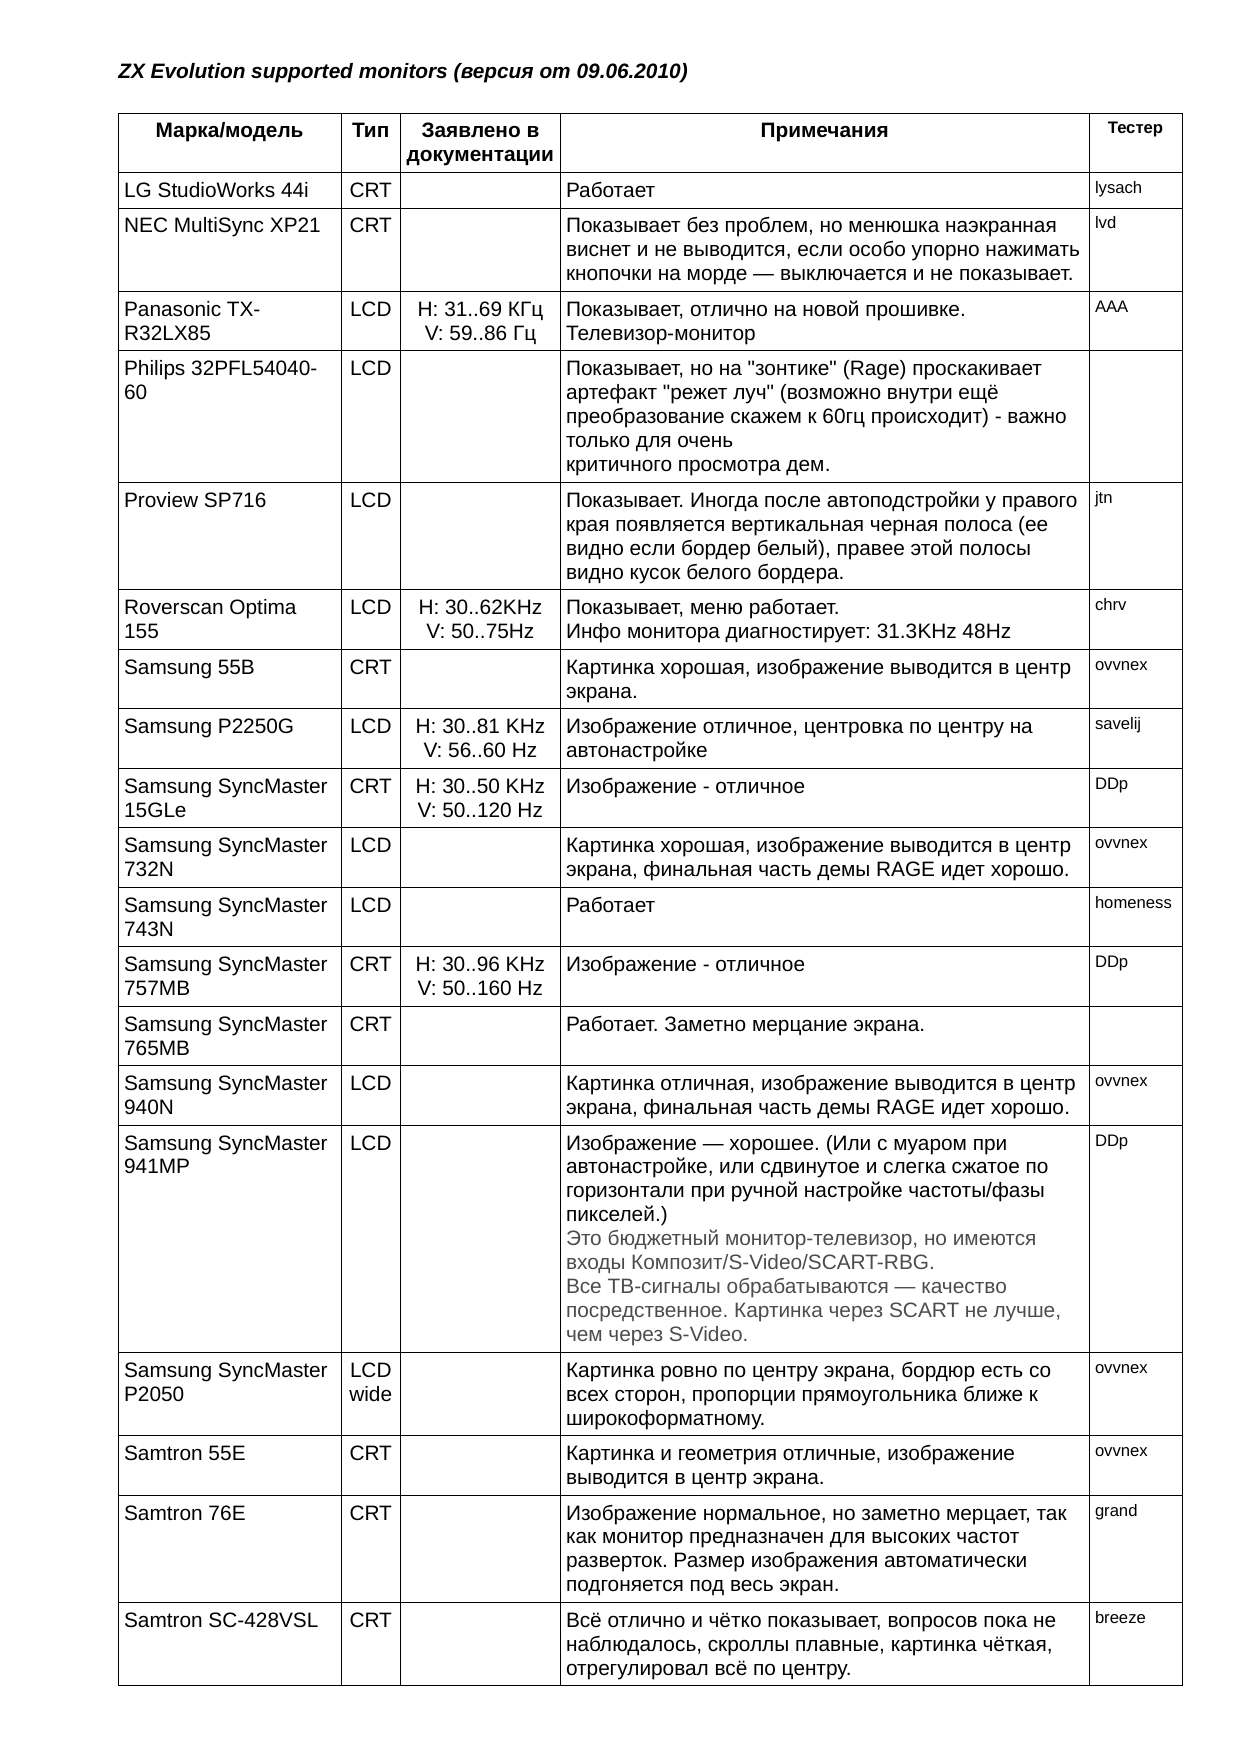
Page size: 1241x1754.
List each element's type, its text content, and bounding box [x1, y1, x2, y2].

table_cell Samsung SyncMaster 941MP [119, 1126, 341, 1352]
table_cell ovvnex [1090, 1066, 1182, 1124]
table_cell Показывает без проблем, но менюшка наэкранная виснет и не выводится, если особо упорно нажимать кнопочки на морде — выключается и не показывает. [561, 209, 1089, 291]
table_cell [401, 351, 560, 482]
table_cell savelij [1090, 709, 1182, 768]
table_cell H: 30..81 KHz V: 56..60 Hz [401, 709, 560, 768]
table_cell [1090, 351, 1182, 482]
table_cell LG StudioWorks 44i [119, 173, 341, 207]
table_cell LCD [342, 1066, 400, 1124]
table_cell LCD [342, 483, 400, 589]
table_cell Samsung P2250G [119, 709, 341, 768]
table_cell CRT [342, 1603, 400, 1685]
table_cell Картинка хорошая, изображение выводится в центр экрана. [561, 650, 1089, 708]
table_cell chrv [1090, 590, 1182, 649]
table_cell Samsung SyncMaster 743N [119, 888, 341, 946]
table_cell [401, 483, 560, 589]
table_cell [401, 1603, 560, 1685]
table_cell Samsung SyncMaster 765MB [119, 1007, 341, 1065]
table_cell ovvnex [1090, 650, 1182, 708]
table_cell LCD wide [342, 1353, 400, 1435]
table_cell CRT [342, 209, 400, 291]
table_cell Samtron SC-428VSL [119, 1603, 341, 1685]
table_cell Работает [561, 173, 1089, 207]
table_cell Работает. Заметно мерцание экрана. [561, 1007, 1089, 1065]
table_cell jtn [1090, 483, 1182, 589]
table_cell Показывает, но на "зонтике" (Rage) проскакивает артефакт "режет луч" (возможно внутри ещё преобразование скажем к 60гц происходит) - важно только для очень критичного просмотра дем. [561, 351, 1089, 482]
table_cell CRT [342, 1007, 400, 1065]
table_header Примечания [561, 114, 1089, 172]
table_cell ovvnex [1090, 828, 1182, 887]
table_cell [401, 828, 560, 887]
table_cell [1090, 1007, 1182, 1065]
table_cell Samsung SyncMaster 15GLe [119, 769, 341, 827]
table_cell homeness [1090, 888, 1182, 946]
table_cell [401, 173, 560, 207]
table_cell CRT [342, 1436, 400, 1494]
table_cell breeze [1090, 1603, 1182, 1685]
table_cell Proview SP716 [119, 483, 341, 589]
table_cell [401, 1007, 560, 1065]
table_cell lysach [1090, 173, 1182, 207]
table_cell H: 31..69 КГц V: 59..86 Гц [401, 292, 560, 350]
table_cell CRT [342, 1496, 400, 1602]
table_cell Изображение — хорошее. (Или с муаром при автонастройке, или сдвинутое и слегка сжатое по горизонтали при ручной настройке частоты/фазы пикселей.) Это бюджетный монитор-телевизор, но имеются входы Композит/S-Video/SCART-RBG. Все ТВ-сигналы обрабатываются — качество посредственное. Картинка через SCART не лучше, чем через S-Video. [561, 1126, 1089, 1352]
table_cell CRT [342, 173, 400, 207]
table_cell H: 30..62KHz V: 50..75Hz [401, 590, 560, 649]
table_cell LCD [342, 1126, 400, 1352]
table_cell Показывает, отлично на новой прошивке. Телевизор-монитор [561, 292, 1089, 350]
table_cell [401, 650, 560, 708]
table_cell DDp [1090, 769, 1182, 827]
table_header Заявлено в документации [401, 114, 560, 172]
table_cell Изображение - отличное [561, 769, 1089, 827]
table_cell [401, 1353, 560, 1435]
table_cell AAA [1090, 292, 1182, 350]
table_cell [401, 209, 560, 291]
table_cell DDp [1090, 1126, 1182, 1352]
table_cell Картинка ровно по центру экрана, бордюр есть со всех сторон, пропорции прямоугольника ближе к широкоформатному. [561, 1353, 1089, 1435]
table_cell Philips 32PFL54040-60 [119, 351, 341, 482]
table_cell LCD [342, 709, 400, 768]
table_cell LCD [342, 888, 400, 946]
table_cell [401, 1496, 560, 1602]
table_cell Samsung SyncMaster 940N [119, 1066, 341, 1124]
table_cell Samsung SyncMaster 732N [119, 828, 341, 887]
table_cell Samtron 55E [119, 1436, 341, 1494]
table_cell Roverscan Optima 155 [119, 590, 341, 649]
table_cell Работает [561, 888, 1089, 946]
table_cell CRT [342, 947, 400, 1006]
table_cell Samsung SyncMaster P2050 [119, 1353, 341, 1435]
table_cell LCD [342, 590, 400, 649]
table_cell Картинка отличная, изображение выводится в центр экрана, финальная часть демы RAGE идет хорошо. [561, 1066, 1089, 1124]
table_cell [401, 1126, 560, 1352]
table_cell DDp [1090, 947, 1182, 1006]
table_cell NEC MultiSync XP21 [119, 209, 341, 291]
table_cell CRT [342, 650, 400, 708]
table_cell Картинка хорошая, изображение выводится в центр экрана, финальная часть демы RAGE идет хорошо. [561, 828, 1089, 887]
table_cell ovvnex [1090, 1353, 1182, 1435]
table_cell Изображение нормальное, но заметно мерцает, так как монитор предназначен для высоких частот разверток. Размер изображения автоматически подгоняется под весь экран. [561, 1496, 1089, 1602]
table_cell H: 30..96 KHz V: 50..160 Hz [401, 947, 560, 1006]
table_cell CRT [342, 769, 400, 827]
table_cell LCD [342, 351, 400, 482]
table_cell Samsung 55B [119, 650, 341, 708]
table_cell Panasonic TX-R32LX85 [119, 292, 341, 350]
table_cell Samsung SyncMaster 757MB [119, 947, 341, 1006]
table_header Марка/модель [119, 114, 341, 172]
table_header Тестер [1090, 114, 1182, 172]
table_header Тип [342, 114, 400, 172]
table_cell Изображение - отличное [561, 947, 1089, 1006]
table_cell [401, 1066, 560, 1124]
table_cell Показывает. Иногда после автоподстройки у правого края появляется вертикальная черная полоса (ее видно если бордер белый), правее этой полосы видно кусок белого бордера. [561, 483, 1089, 589]
table_cell grand [1090, 1496, 1182, 1602]
table_cell [401, 1436, 560, 1494]
table_cell LCD [342, 828, 400, 887]
table_cell Изображение отличное, центровка по центру на автонастройке [561, 709, 1089, 768]
table_cell [401, 888, 560, 946]
table_cell LCD [342, 292, 400, 350]
table_cell Показывает, меню работает. Инфо монитора диагностирует: 31.3KHz 48Hz [561, 590, 1089, 649]
table_cell Samtron 76E [119, 1496, 341, 1602]
table_cell lvd [1090, 209, 1182, 291]
table_cell H: 30..50 KHz V: 50..120 Hz [401, 769, 560, 827]
table_cell Картинка и геометрия отличные, изображение выводится в центр экрана. [561, 1436, 1089, 1494]
table_cell Всё отлично и чётко показывает, вопросов пока не наблюдалось, скроллы плавные, картинка чёткая, отрегулировал всё по центру. [561, 1603, 1089, 1685]
table_cell ovvnex [1090, 1436, 1182, 1494]
